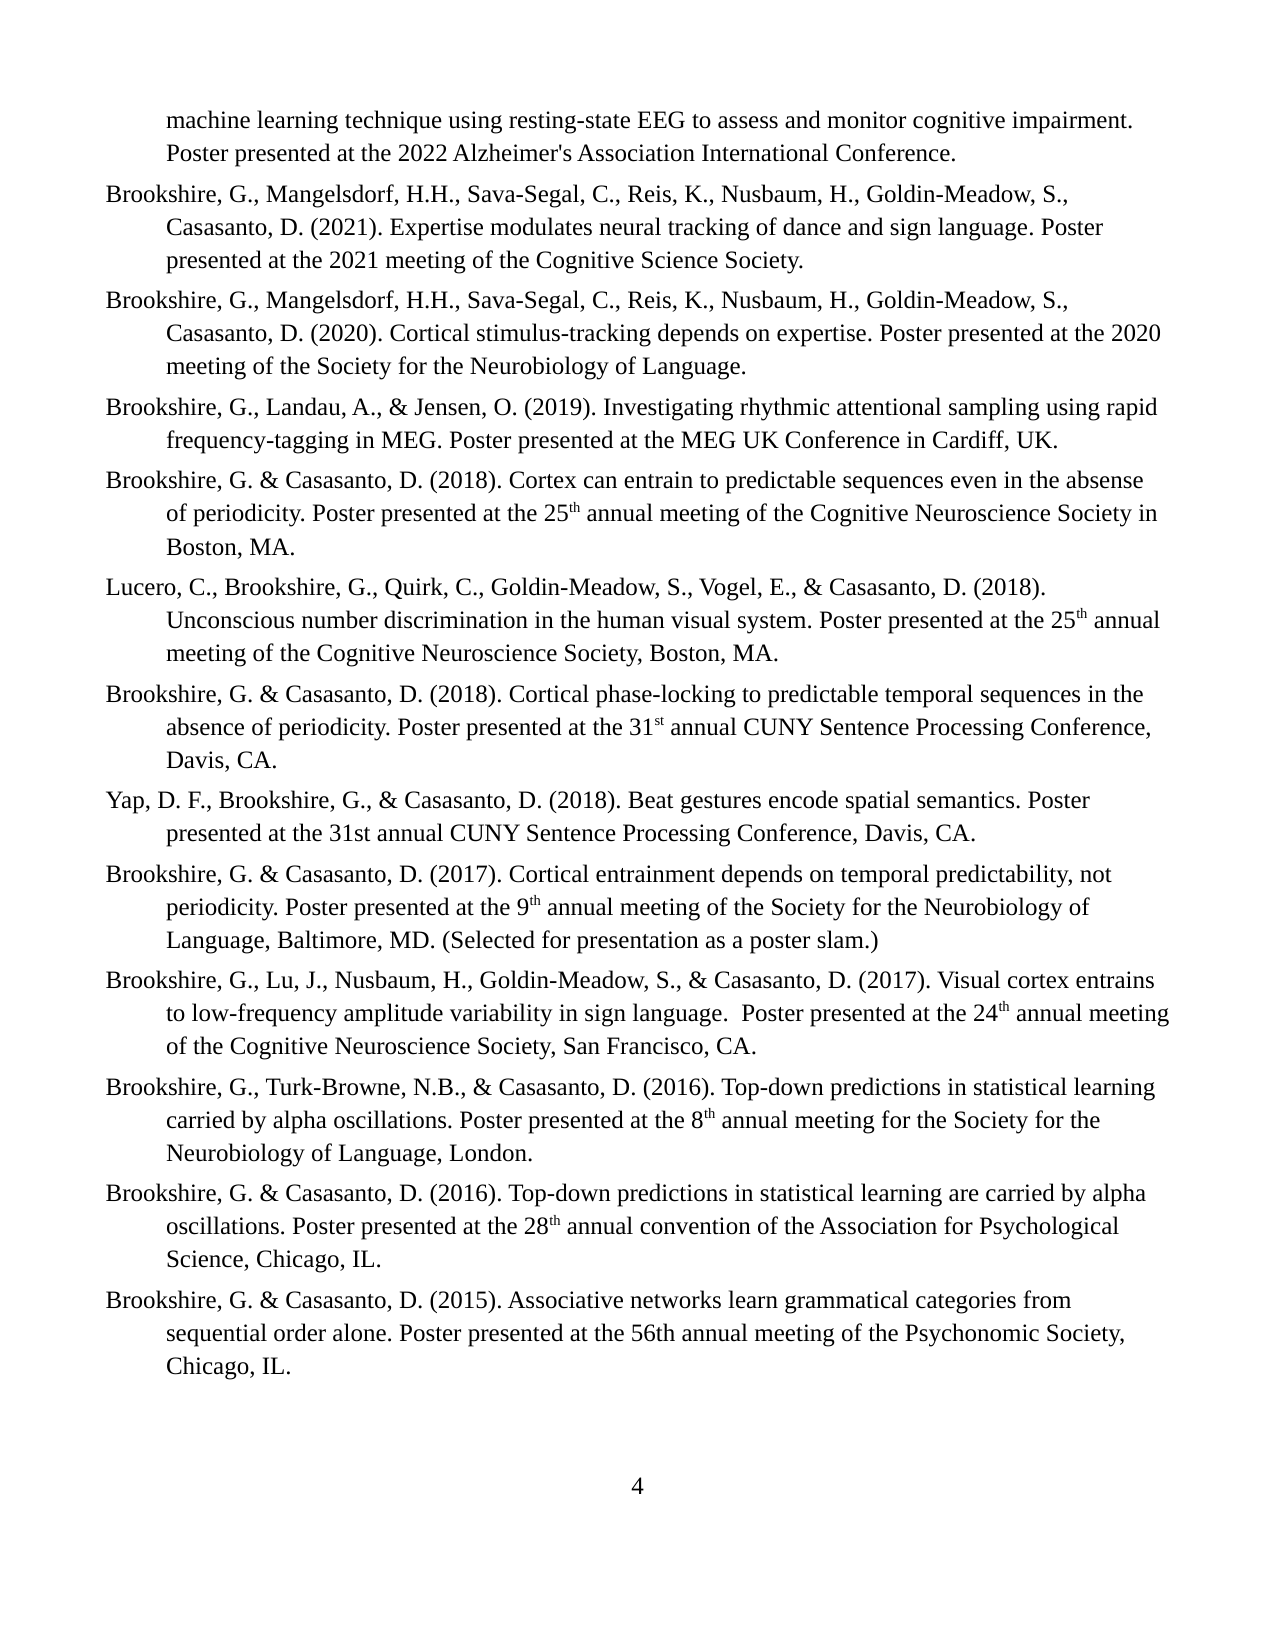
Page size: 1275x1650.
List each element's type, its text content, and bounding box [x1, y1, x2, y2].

text Brookshire, G. & Casasanto, D. (2016). Top-down predictions in statistical learning are carried by alpha oscillations. Poster presented at the 28th annual convention of the Association for Psychological Science, Chicago, IL. [105, 1178, 1170, 1273]
text Lucero, C., Brookshire, G., Quirk, C., Goldin-Meadow, S., Vogel, E., & Casasanto, D. (2018). Unconscious number discrimination in the human visual system. Poster presented at the 25th annual meeting of the Cognitive Neuroscience Society, Boston, MA. [105, 572, 1170, 667]
text Brookshire, G. & Casasanto, D. (2015). Associative networks learn grammatical categories from sequential order alone. Poster presented at the 56th annual meeting of the Psychonomic Society, Chicago, IL. [105, 1285, 1170, 1380]
text Brookshire, G., Mangelsdorf, H.H., Sava-Segal, C., Reis, K., Nusbaum, H., Goldin-Meadow, S., Casasanto, D. (2020). Cortical stimulus-tracking depends on expertise. Poster presented at the 2020 meeting of the Society for the Neurobiology of Language. [105, 285, 1170, 380]
text Brookshire, G., Turk-Browne, N.B., & Casasanto, D. (2016). Top-down predictions in statistical learning carried by alpha oscillations. Poster presented at the 8th annual meeting for the Society for the Neurobiology of Language, London. [105, 1072, 1170, 1167]
text Brookshire, G., Lu, J., Nusbaum, H., Goldin-Meadow, S., & Casasanto, D. (2017). Visual cortex entrains to low-frequency amplitude variability in sign language. Poster presented at the 24th annual meeting of the Cognitive Neuroscience Society, San Francisco, CA. [105, 965, 1170, 1060]
text Yap, D. F., Brookshire, G., & Casasanto, D. (2018). Beat gestures encode spatial semantics. Poster presented at the 31st annual CUNY Sentence Processing Conference, Davis, CA. [105, 785, 1170, 847]
text Brookshire, G., Landau, A., & Jensen, O. (2019). Investigating rhythmic attentional sampling using rapid frequency-tagging in MEG. Poster presented at the MEG UK Conference in Cardiff, UK. [105, 392, 1170, 454]
text machine learning technique using resting-state EEG to assess and monitor cognitive impairment. Poster presented at the 2022 Alzheimer's Association International Conference. [105, 105, 1170, 167]
text Brookshire, G. & Casasanto, D. (2017). Cortical entrainment depends on temporal predictability, not periodicity. Poster presented at the 9th annual meeting of the Society for the Neurobiology of Language, Baltimore, MD. (Selected for presentation as a poster slam.) [105, 859, 1170, 953]
text Brookshire, G. & Casasanto, D. (2018). Cortex can entrain to predictable sequences even in the absense of periodicity. Poster presented at the 25th annual meeting of the Cognitive Neuroscience Society in Boston, MA. [105, 466, 1170, 560]
text Brookshire, G., Mangelsdorf, H.H., Sava-Segal, C., Reis, K., Nusbaum, H., Goldin-Meadow, S., Casasanto, D. (2021). Expertise modulates neural tracking of dance and sign language. Poster presented at the 2021 meeting of the Cognitive Science Society. [105, 179, 1170, 274]
text Brookshire, G. & Casasanto, D. (2018). Cortical phase-locking to predictable temporal sequences in the absence of periodicity. Poster presented at the 31st annual CUNY Sentence Processing Conference, Davis, CA. [105, 679, 1170, 773]
